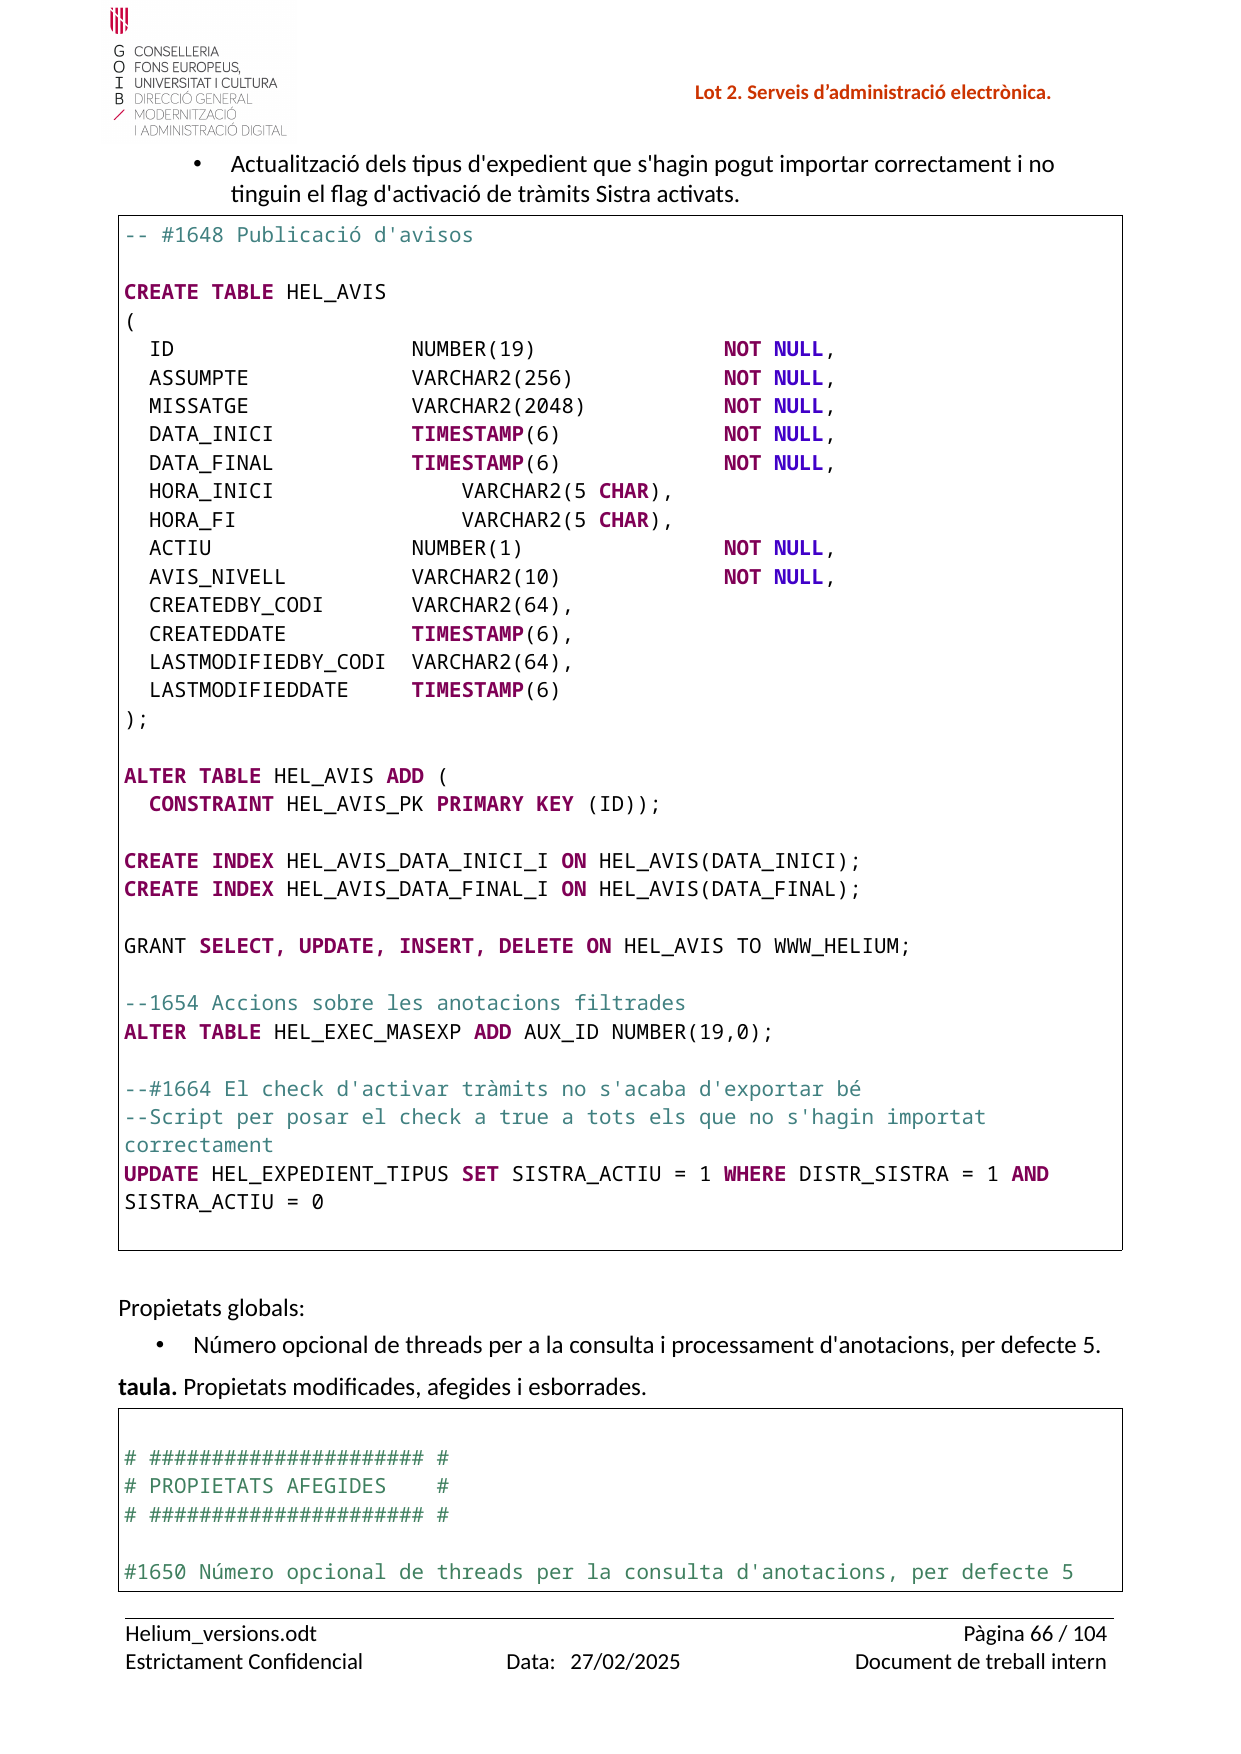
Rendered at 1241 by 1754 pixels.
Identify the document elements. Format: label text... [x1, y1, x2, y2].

text taula. Propietats modificades, afegides i esborrades. [118, 1371, 1122, 1402]
text Propietats globals: [118, 1292, 1122, 1323]
list Número opcional de threads per a la consulta i processament d'anotacions, per defecte 5. [156, 1329, 1122, 1359]
list Actualització dels tipus d'expedient que s'hagin pogut importar correctament i no tinguin el flag d'activació de tràmits Sistra activats. [193, 148, 1122, 209]
picture [100, 0, 297, 144]
table_header -- #1648 Publicació d'avisos CREATE TABLE HEL_AVIS ( ID NUMBER(19) NOT NULL, ASSUMPTE VARCHAR2(256) NOT NULL, MISSATGE VARCHAR2(2048) NOT NULL, DATA_INICI TIMESTAMP(6) NOT NULL, DATA_FINAL TIMESTAMP(6) NOT NULL, HORA_INICI VARCHAR2(5 CHAR), HORA_FI VARCHAR2(5 CHAR), ACTIU NUMBER(1) NOT NULL, AVIS_NIVELL VARCHAR2(10) NOT NULL, CREATEDBY_CODI VARCHAR2(64), CREATEDDATE TIMESTAMP(6), LASTMODIFIEDBY_CODI VARCHAR2(64), LASTMODIFIEDDATE TIMESTAMP(6) ); ALTER TABLE HEL_AVIS ADD ( CONSTRAINT HEL_AVIS_PK PRIMARY KEY (ID)); CREATE INDEX HEL_AVIS_DATA_INICI_I ON HEL_AVIS(DATA_INICI); CREATE INDEX HEL_AVIS_DATA_FINAL_I ON HEL_AVIS(DATA_FINAL); GRANT SELECT, UPDATE, INSERT, DELETE ON HEL_AVIS TO WWW_HELIUM; --1654 Accions sobre les anotacions filtrades ALTER TABLE HEL_EXEC_MASEXP ADD AUX_ID NUMBER(19,0); --#1664 El check d'activar tràmits no s'acaba d'exportar bé --Script per posar el check a true a tots els que no s'hagin importat correctament UPDATE HEL_EXPEDIENT_TIPUS SET SISTRA_ACTIU = 1 WHERE DISTR_SISTRA = 1 AND SISTRA_ACTIU = 0 [119, 216, 1122, 1250]
table_header # ###################### # # PROPIETATS AFEGIDES # # ###################### # #1650 Número opcional de threads per la consulta d'anotacions, per defecte 5 [119, 1409, 1122, 1591]
